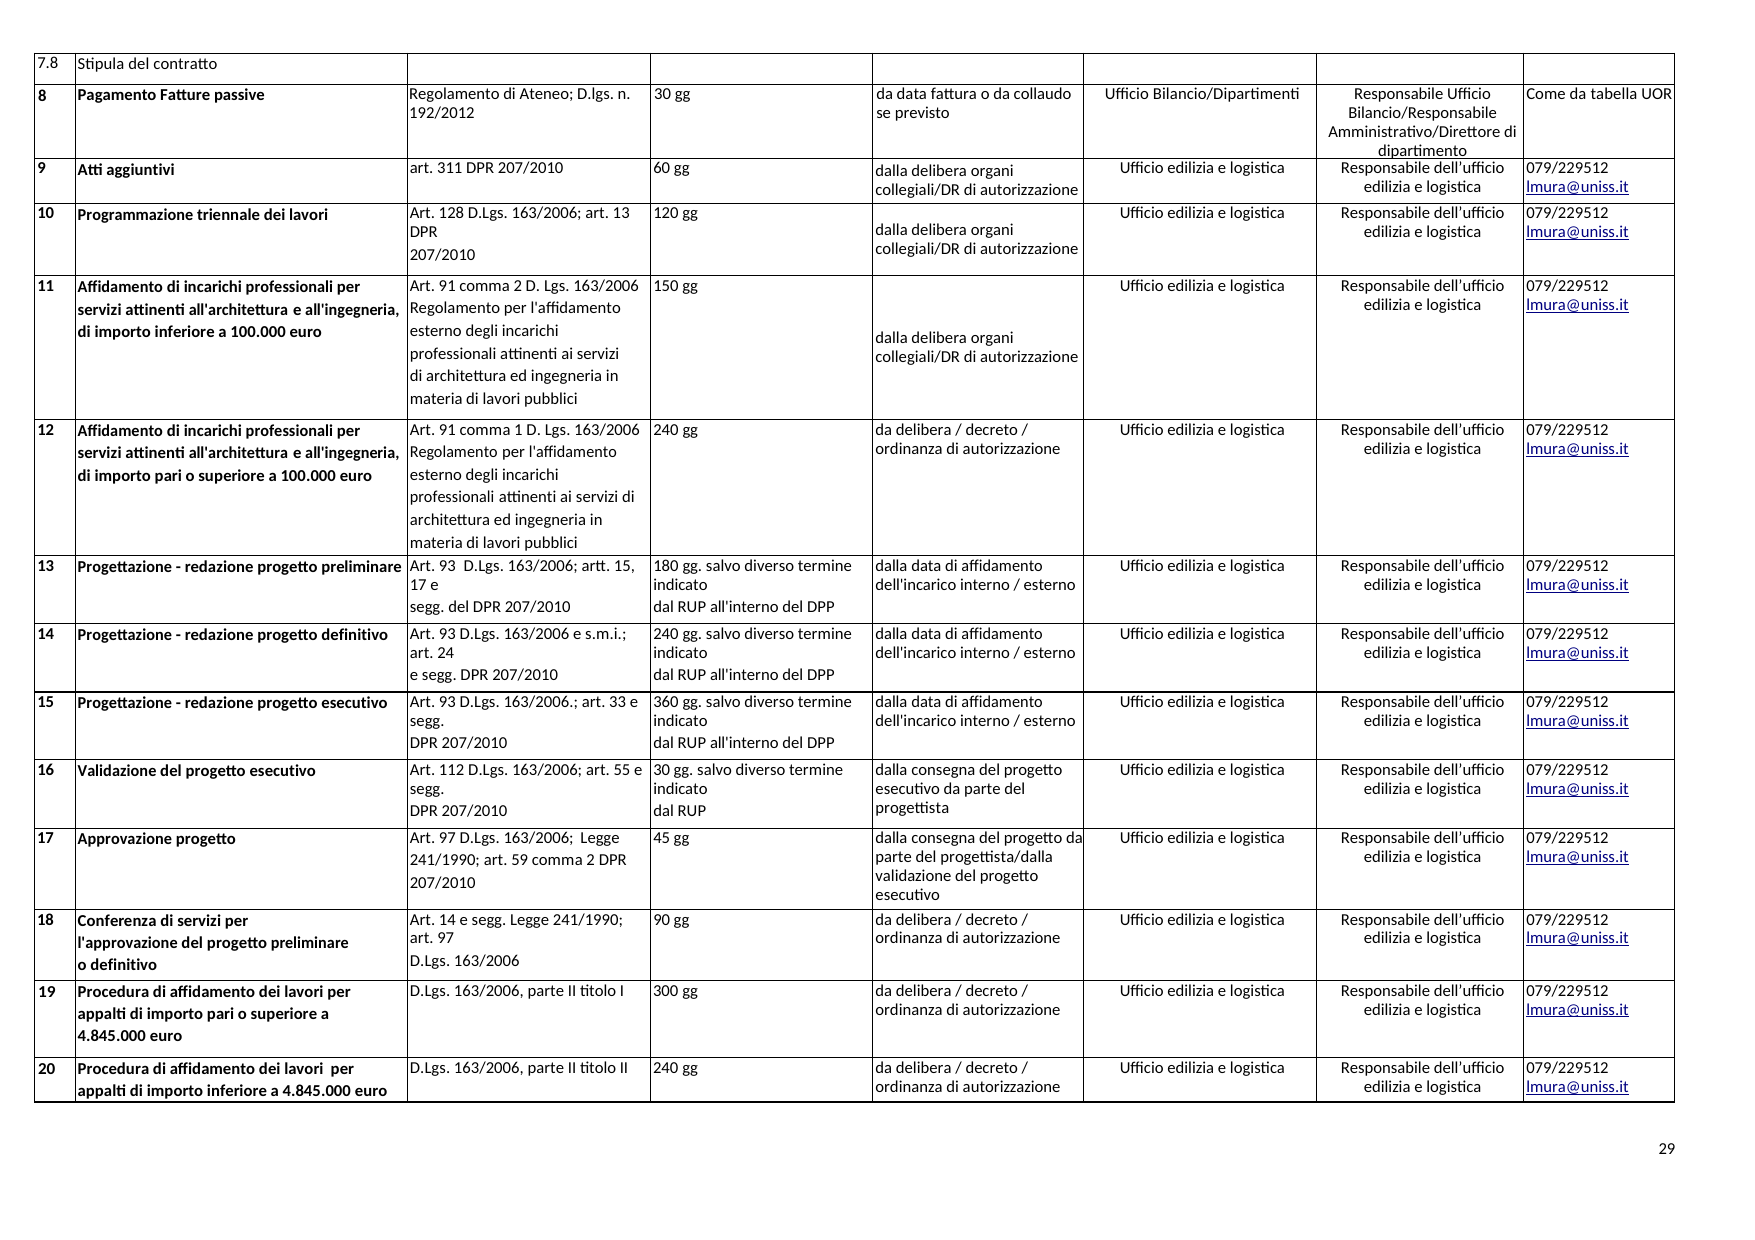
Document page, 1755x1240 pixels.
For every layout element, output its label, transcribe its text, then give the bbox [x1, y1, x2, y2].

table_cell 9 [35, 159, 75, 203]
table_cell D.Lgs. 163/2006, parte II titolo II [408, 1058, 650, 1101]
table_cell da delibera / decreto / ordinanza di autorizzazione [873, 1058, 1083, 1101]
table_cell 079/229512 lmura@uniss.it [1524, 981, 1674, 1057]
table_cell 11 [35, 276, 75, 419]
table_cell 079/229512 lmura@uniss.it [1524, 420, 1674, 555]
table_cell dalla data di affidamento dell'incarico interno / esterno [873, 556, 1083, 623]
table_cell dalla delibera organi collegiali/DR di autorizzazione [873, 159, 1083, 203]
table_cell da delibera / decreto / ordinanza di autorizzazione [873, 910, 1083, 980]
table_cell 300 gg [651, 981, 872, 1057]
table_cell Ufficio edilizia e logistica [1084, 624, 1316, 691]
table_cell Ufficio Bilancio/Dipartimenti [1084, 85, 1316, 158]
table_cell Ufficio edilizia e logistica [1084, 204, 1316, 275]
table_cell Approvazione progetto [76, 829, 407, 909]
table_cell Responsabile dell’ufficio edilizia e logistica [1317, 276, 1523, 419]
table_cell 19 [35, 981, 75, 1057]
table_cell 079/229512 lmura@uniss.it [1524, 1058, 1674, 1101]
table_cell dalla consegna del progetto esecutivo da parte del progettista [873, 760, 1083, 827]
table_cell Responsabile dell’ufficio edilizia e logistica [1317, 420, 1523, 555]
table_cell da data fattura o da collaudo se previsto [873, 85, 1083, 158]
table_cell Affidamento di incarichi professionali per servizi attinenti all'architettura e all'ingegneria, di importo pari o superiore a 100.000 euro [76, 420, 407, 555]
table_cell [651, 54, 872, 83]
table_cell 15 [35, 693, 75, 759]
table_cell Procedura di affidamento dei lavori per appalti di importo pari o superiore a 4.845.000 euro [76, 981, 407, 1057]
table_cell Responsabile dell’ufficio edilizia e logistica [1317, 1058, 1523, 1101]
table_cell dalla consegna del progetto da parte del progettista/dalla validazione del progetto esecutivo [873, 829, 1083, 909]
table_cell [1084, 54, 1316, 83]
table_cell Art. 91 comma 2 D. Lgs. 163/2006 Regolamento per l'affidamento esterno degli incarichi professionali attinenti ai servizi di architettura ed ingegneria in materia di lavori pubblici [408, 276, 650, 419]
table_cell [873, 54, 1083, 83]
table_cell Responsabile dell’ufficio edilizia e logistica [1317, 910, 1523, 980]
table_cell Responsabile dell’ufficio edilizia e logistica [1317, 760, 1523, 827]
table_cell 10 [35, 204, 75, 275]
table_cell 079/229512 lmura@uniss.it [1524, 556, 1674, 623]
table_cell Art. 91 comma 1 D. Lgs. 163/2006 Regolamento per l'affidamento esterno degli incarichi professionali attinenti ai servizi di architettura ed ingegneria in materia di lavori pubblici [408, 420, 650, 555]
table_cell 12 [35, 420, 75, 555]
table_cell Ufficio edilizia e logistica [1084, 760, 1316, 827]
table_cell Validazione del progetto esecutivo [76, 760, 407, 827]
table_cell Ufficio edilizia e logistica [1084, 1058, 1316, 1101]
table_cell [408, 54, 650, 83]
table_cell Procedura di affidamento dei lavori per appalti di importo inferiore a 4.845.000 euro [76, 1058, 407, 1101]
table_cell 240 gg [651, 1058, 872, 1101]
table_cell 240 gg [651, 420, 872, 555]
table_cell Ufficio edilizia e logistica [1084, 829, 1316, 909]
table_cell Responsabile Ufficio Bilancio/Responsabile Amministrativo/Direttore di dipartimento [1317, 85, 1523, 158]
table_cell art. 311 DPR 207/2010 [408, 159, 650, 203]
table_cell Responsabile dell’ufficio edilizia e logistica [1317, 204, 1523, 275]
table_cell 17 [35, 829, 75, 909]
table_cell 079/229512 lmura@uniss.it [1524, 910, 1674, 980]
table_cell 7.8 [35, 54, 75, 83]
table_cell 079/229512 lmura@uniss.it [1524, 204, 1674, 275]
table_cell 18 [35, 910, 75, 980]
table_cell 16 [35, 760, 75, 827]
table_cell Art. 112 D.Lgs. 163/2006; art. 55 e segg. DPR 207/2010 [408, 760, 650, 827]
table_cell 60 gg [651, 159, 872, 203]
table_cell Ufficio edilizia e logistica [1084, 981, 1316, 1057]
table_cell 30 gg [651, 85, 872, 158]
table_cell Programmazione triennale dei lavori [76, 204, 407, 275]
table_cell Ufficio edilizia e logistica [1084, 693, 1316, 759]
table_cell Responsabile dell’ufficio edilizia e logistica [1317, 556, 1523, 623]
table_cell D.Lgs. 163/2006, parte II titolo I [408, 981, 650, 1057]
table_cell Art. 93 D.Lgs. 163/2006; artt. 15, 17 e segg. del DPR 207/2010 [408, 556, 650, 623]
table_cell Stipula del contratto [76, 54, 407, 83]
table_cell Responsabile dell’ufficio edilizia e logistica [1317, 159, 1523, 203]
table_cell dalla data di affidamento dell'incarico interno / esterno [873, 624, 1083, 691]
table_cell Art. 97 D.Lgs. 163/2006; Legge 241/1990; art. 59 comma 2 DPR 207/2010 [408, 829, 650, 909]
table_cell dalla delibera organi collegiali/DR di autorizzazione [873, 204, 1083, 275]
table_cell Responsabile dell’ufficio edilizia e logistica [1317, 981, 1523, 1057]
table_cell Responsabile dell’ufficio edilizia e logistica [1317, 693, 1523, 759]
table_cell Ufficio edilizia e logistica [1084, 159, 1316, 203]
table_cell 13 [35, 556, 75, 623]
table_cell 079/229512 lmura@uniss.it [1524, 760, 1674, 827]
table_cell 079/229512 lmura@uniss.it [1524, 276, 1674, 419]
table_cell Art. 93 D.Lgs. 163/2006 e s.m.i.; art. 24 e segg. DPR 207/2010 [408, 624, 650, 691]
table_cell Responsabile dell’ufficio edilizia e logistica [1317, 624, 1523, 691]
table_cell [1317, 54, 1523, 83]
table_cell da delibera / decreto / ordinanza di autorizzazione [873, 420, 1083, 555]
table_cell Art. 93 D.Lgs. 163/2006.; art. 33 e segg. DPR 207/2010 [408, 693, 650, 759]
table_cell 120 gg [651, 204, 872, 275]
table_cell 20 [35, 1058, 75, 1101]
table_cell 079/229512 lmura@uniss.it [1524, 624, 1674, 691]
table_cell 079/229512 lmura@uniss.it [1524, 159, 1674, 203]
table_cell Progettazione - redazione progetto definitivo [76, 624, 407, 691]
table_cell 150 gg [651, 276, 872, 419]
table_cell 45 gg [651, 829, 872, 909]
table_cell 8 [35, 85, 75, 158]
table_cell Ufficio edilizia e logistica [1084, 910, 1316, 980]
table_cell Responsabile dell’ufficio edilizia e logistica [1317, 829, 1523, 909]
table_cell Progettazione - redazione progetto esecutivo [76, 693, 407, 759]
table_cell Atti aggiuntivi [76, 159, 407, 203]
table_cell Pagamento Fatture passive [76, 85, 407, 158]
table_cell 240 gg. salvo diverso termine indicato dal RUP all'interno del DPP [651, 624, 872, 691]
table_cell dalla delibera organi collegiali/DR di autorizzazione [873, 276, 1083, 419]
table_cell Ufficio edilizia e logistica [1084, 276, 1316, 419]
table_cell dalla data di affidamento dell'incarico interno / esterno [873, 693, 1083, 759]
table_cell [1524, 54, 1674, 83]
table_cell Progettazione - redazione progetto preliminare [76, 556, 407, 623]
table_cell Ufficio edilizia e logistica [1084, 556, 1316, 623]
table_cell 360 gg. salvo diverso termine indicato dal RUP all'interno del DPP [651, 693, 872, 759]
table_cell 180 gg. salvo diverso termine indicato dal RUP all'interno del DPP [651, 556, 872, 623]
table_cell da delibera / decreto / ordinanza di autorizzazione [873, 981, 1083, 1057]
table_cell 079/229512 lmura@uniss.it [1524, 693, 1674, 759]
table_cell Affidamento di incarichi professionali per servizi attinenti all'architettura e all'ingegneria, di importo inferiore a 100.000 euro [76, 276, 407, 419]
table_cell 90 gg [651, 910, 872, 980]
table_cell Come da tabella UOR [1524, 85, 1674, 158]
table_cell Art. 14 e segg. Legge 241/1990; art. 97 D.Lgs. 163/2006 [408, 910, 650, 980]
table_cell 14 [35, 624, 75, 691]
table_cell Art. 128 D.Lgs. 163/2006; art. 13 DPR 207/2010 [408, 204, 650, 275]
table_cell 30 gg. salvo diverso termine indicato dal RUP [651, 760, 872, 827]
table_cell Ufficio edilizia e logistica [1084, 420, 1316, 555]
table_cell Conferenza di servizi per l'approvazione del progetto preliminare o definitivo [76, 910, 407, 980]
table_cell Regolamento di Ateneo; D.lgs. n. 192/2012 [408, 85, 650, 158]
table_cell 079/229512 lmura@uniss.it [1524, 829, 1674, 909]
